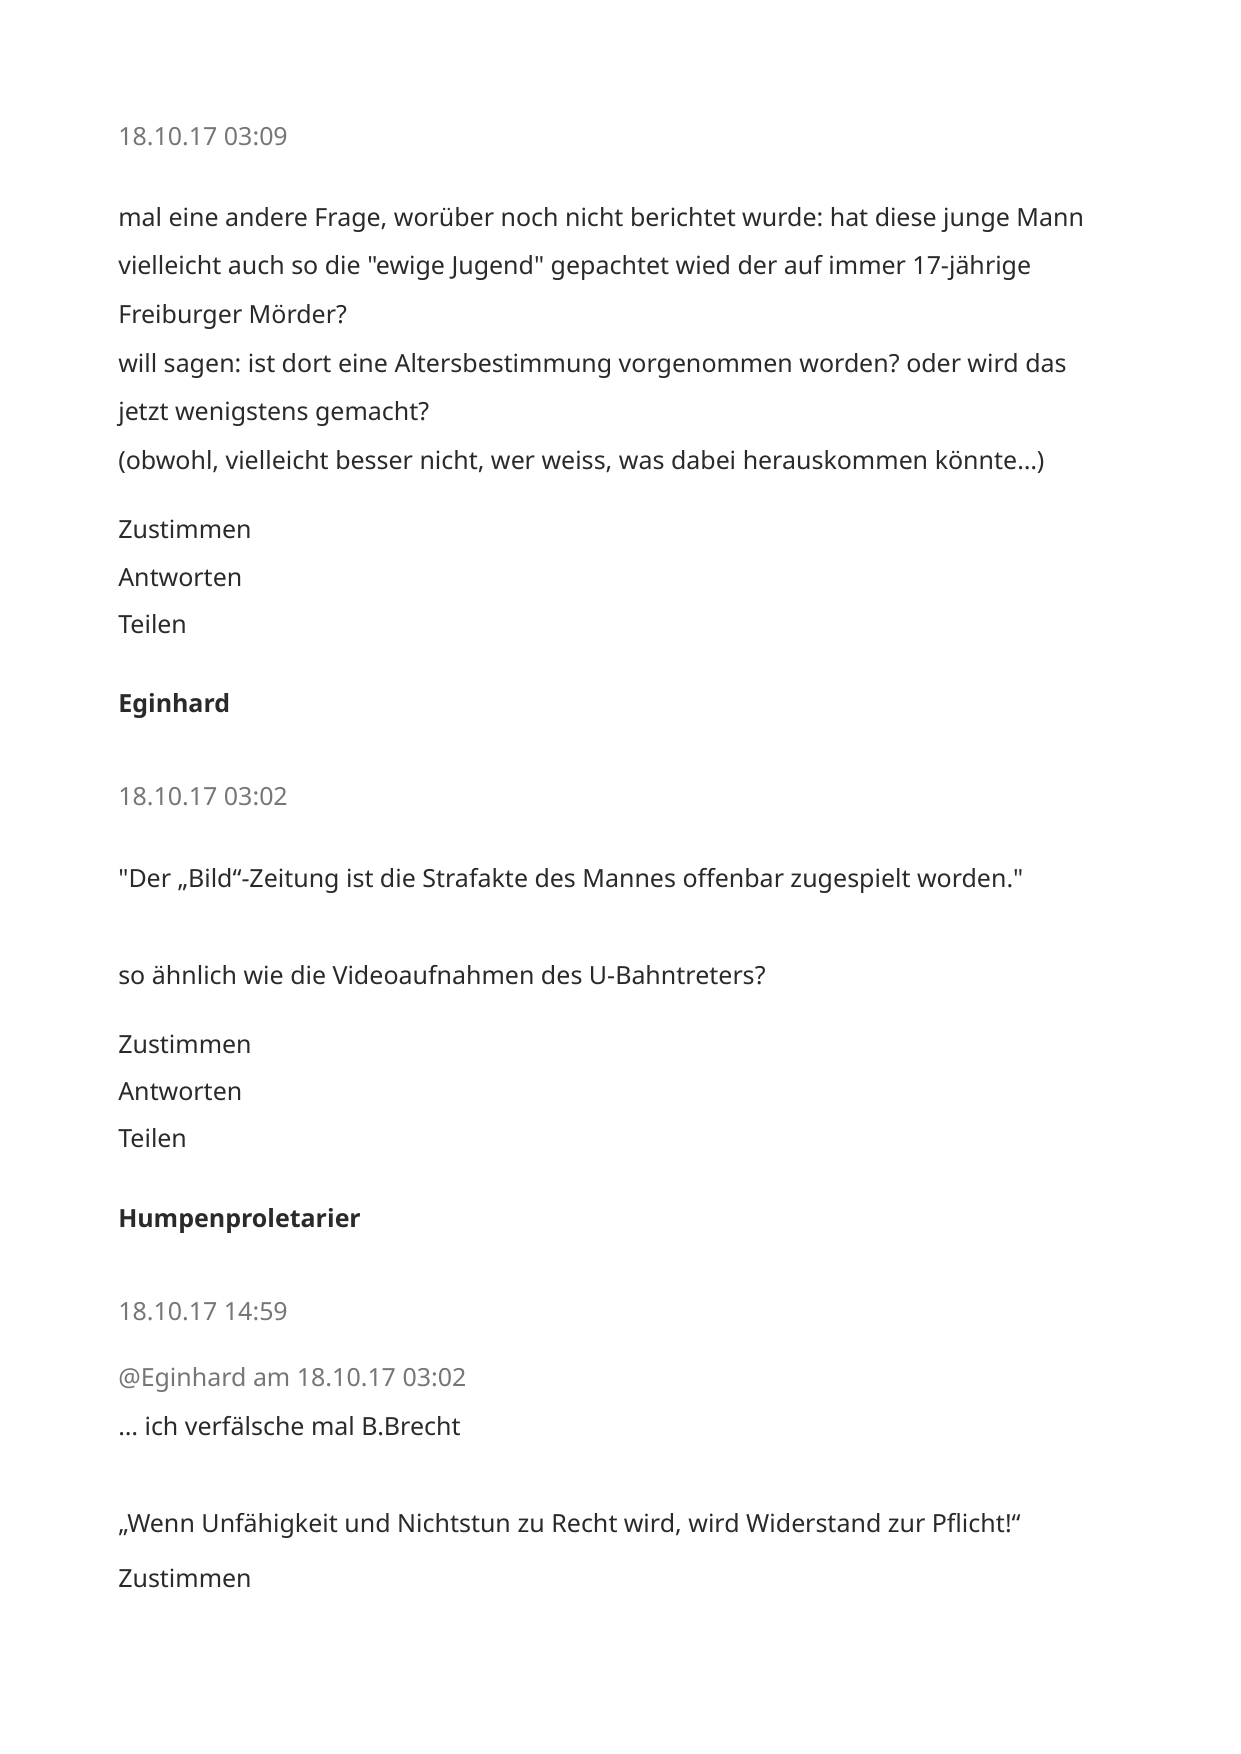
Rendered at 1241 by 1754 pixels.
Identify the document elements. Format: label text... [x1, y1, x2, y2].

text Zustimmen [118, 1560, 1122, 1594]
text Teilen [118, 1121, 1122, 1155]
text 18.10.17 03:02 [118, 779, 1117, 813]
text Humpenproletarier [118, 1201, 1114, 1235]
text Antworten [118, 559, 1122, 593]
text Zustimmen [118, 512, 1122, 546]
text @Eginhard am 18.10.17 03:02 … ich verfälsche mal B.Brecht „Wenn Unfähigkeit und Nichtstun zu Recht wird, wird Widerstand zur Pflicht!“ [118, 1359, 1122, 1539]
text Teilen [118, 606, 1122, 640]
text Antworten [118, 1074, 1122, 1108]
text Zustimmen [118, 1027, 1122, 1061]
text Eginhard [118, 686, 1114, 720]
text mal eine andere Frage, worüber noch nicht berichtet wurde: hat diese junge Mann vielleicht auch so die "ewige Jugend" gepachtet wied der auf immer 17-jährige Freiburger Mörder? will sagen: ist dort eine Altersbestimmung vorgenommen worden? oder wird das jetzt wenigstens gemacht? (obwohl, vielleicht besser nicht, wer weiss, was dabei herauskommen könnte…) [118, 199, 1122, 477]
text "Der „Bild“-Zeitung ist die Strafakte des Mannes offenbar zugespielt worden." so ähnlich wie die Videoaufnahmen des U-Bahntreters? [118, 860, 1122, 992]
text 18.10.17 03:09 [118, 118, 1117, 152]
text 18.10.17 14:59 [118, 1294, 1117, 1328]
